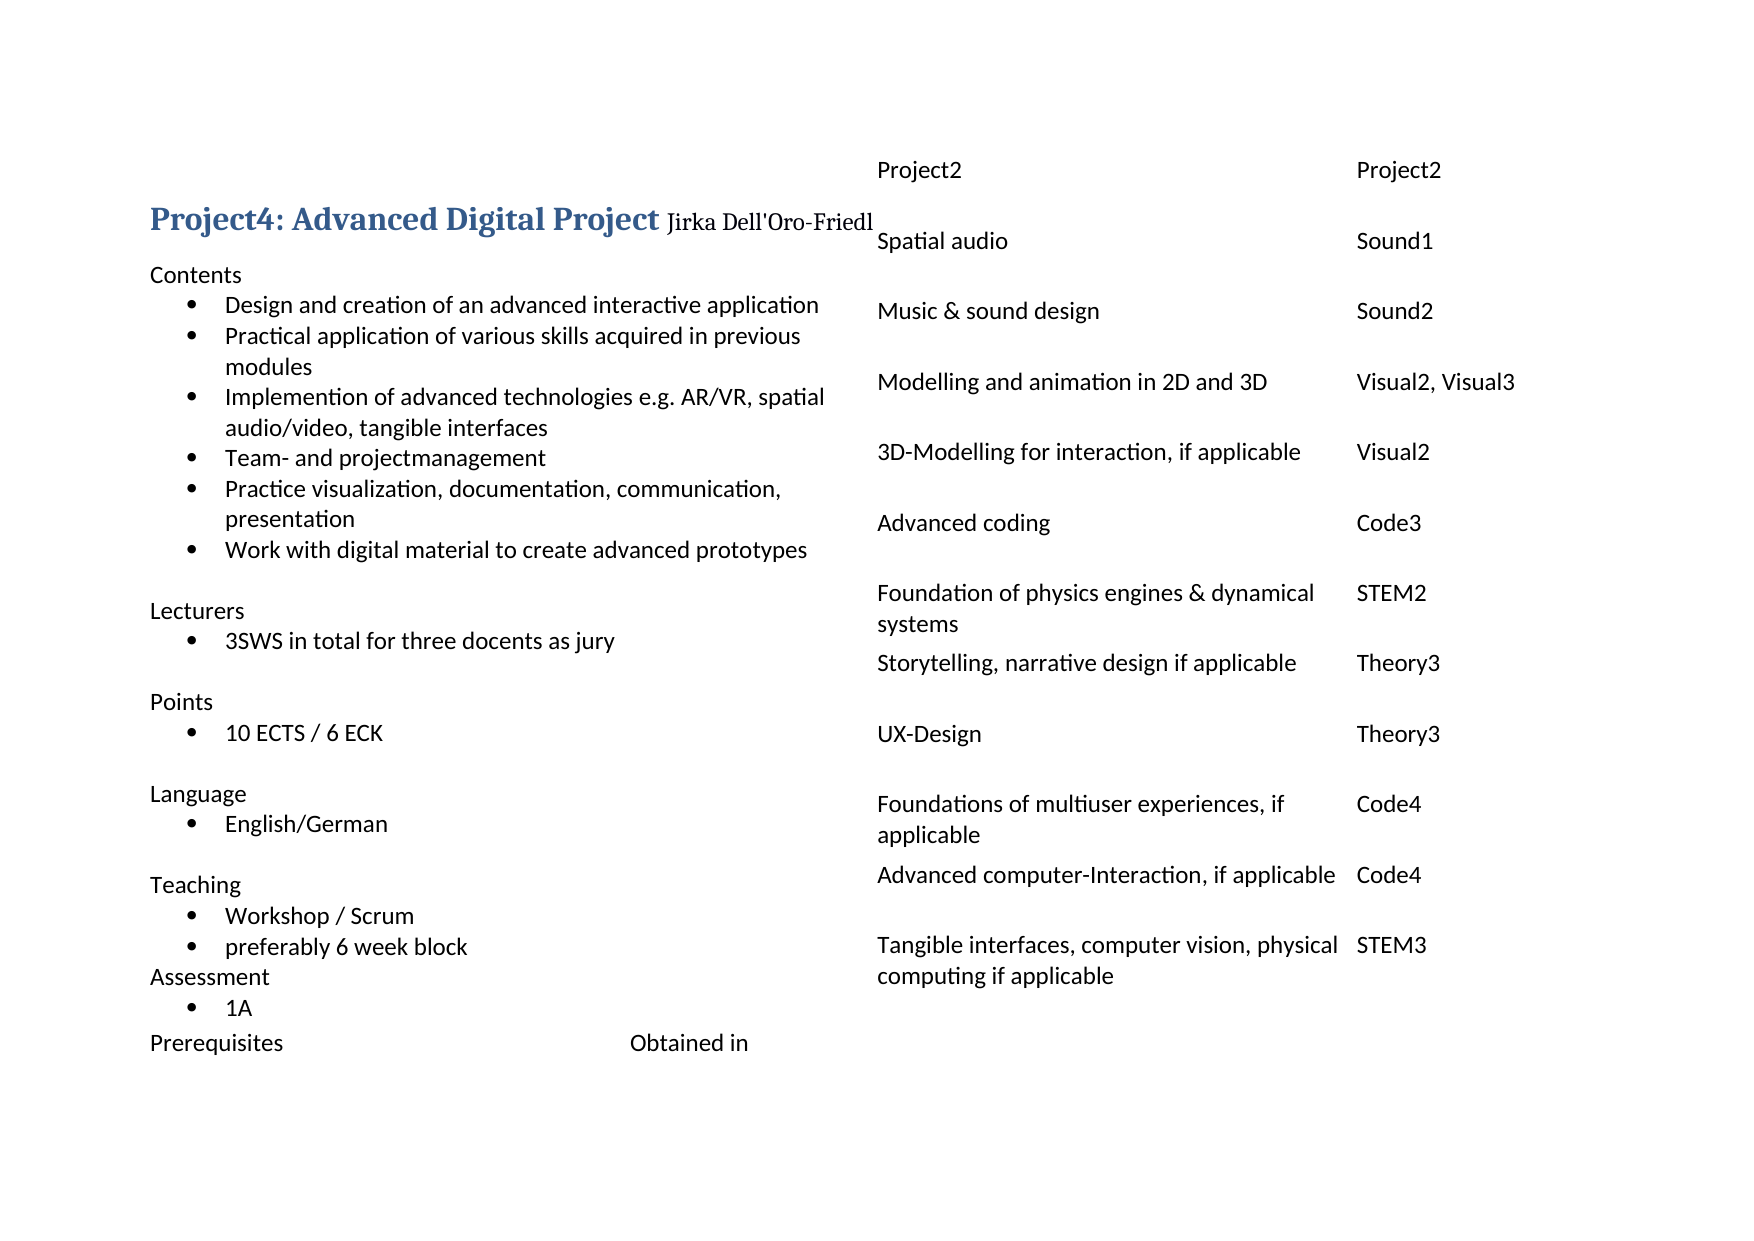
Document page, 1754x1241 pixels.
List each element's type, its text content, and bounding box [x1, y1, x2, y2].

table_cell Advanced computer-Interaction, if applicable [877, 854, 1352, 924]
text Lecturers [150, 595, 877, 625]
table_header Obtained in [625, 1022, 877, 1062]
list English/German [187, 808, 877, 839]
table_cell Foundation of physics engines & dynamical systems [877, 573, 1352, 643]
table_cell Visual2 [1352, 432, 1754, 502]
table_cell UX-Design [877, 713, 1352, 784]
table_cell Tangible interfaces, computer vision, physical computing if applicable [877, 925, 1352, 995]
table_cell 3D-Modelling for interaction, if applicable [877, 432, 1352, 502]
list Workshop / Scrum [187, 900, 877, 931]
table_cell Sound1 [1352, 220, 1754, 291]
table_cell Storytelling, narrative design if applicable [877, 643, 1352, 713]
table_cell Spatial audio [877, 220, 1352, 291]
table_cell Code3 [1352, 502, 1754, 572]
list Practice visualization, documentation, communication, presentation [187, 473, 877, 534]
text Points [150, 686, 877, 717]
table_header Prerequisites [145, 1022, 625, 1062]
list Team- and projectmanagement [187, 442, 877, 473]
list Work with digital material to create advanced prototypes [187, 534, 877, 564]
table_cell Visual2, Visual3 [1352, 361, 1754, 432]
text Teaching [150, 869, 877, 900]
table_cell Theory3 [1352, 713, 1754, 784]
text Assessment [150, 961, 877, 992]
table_cell Code4 [1352, 854, 1754, 924]
list preferably 6 week block [187, 931, 877, 961]
table_cell Theory3 [1352, 643, 1754, 713]
table_cell STEM3 [1352, 925, 1754, 995]
list 10 ECTS / 6 ECK [187, 717, 877, 747]
list Practical application of various skills acquired in previous modules [187, 320, 877, 381]
table_cell STEM2 [1352, 573, 1754, 643]
table_cell Music & sound design [877, 291, 1352, 361]
list 1A [187, 992, 877, 1022]
table_cell Code4 [1352, 784, 1754, 854]
list Implemention of advanced technologies e.g. AR/VR, spatial audio/video, tangible interfaces [187, 381, 877, 442]
subtitle Project4: Advanced Digital Project Jirka Dell'Oro-Friedl [150, 200, 877, 238]
table_cell Foundations of multiuser experiences, if applicable [877, 784, 1352, 854]
table_cell Project2 [1352, 150, 1754, 220]
table_cell Modelling and animation in 2D and 3D [877, 361, 1352, 432]
text Language [150, 778, 877, 808]
table_cell Sound2 [1352, 291, 1754, 361]
list 3SWS in total for three docents as jury [187, 625, 877, 656]
table_cell Project2 [877, 150, 1352, 220]
list Design and creation of an advanced interactive application [187, 290, 877, 320]
text Contents [150, 259, 877, 290]
table_cell Advanced coding [877, 502, 1352, 572]
